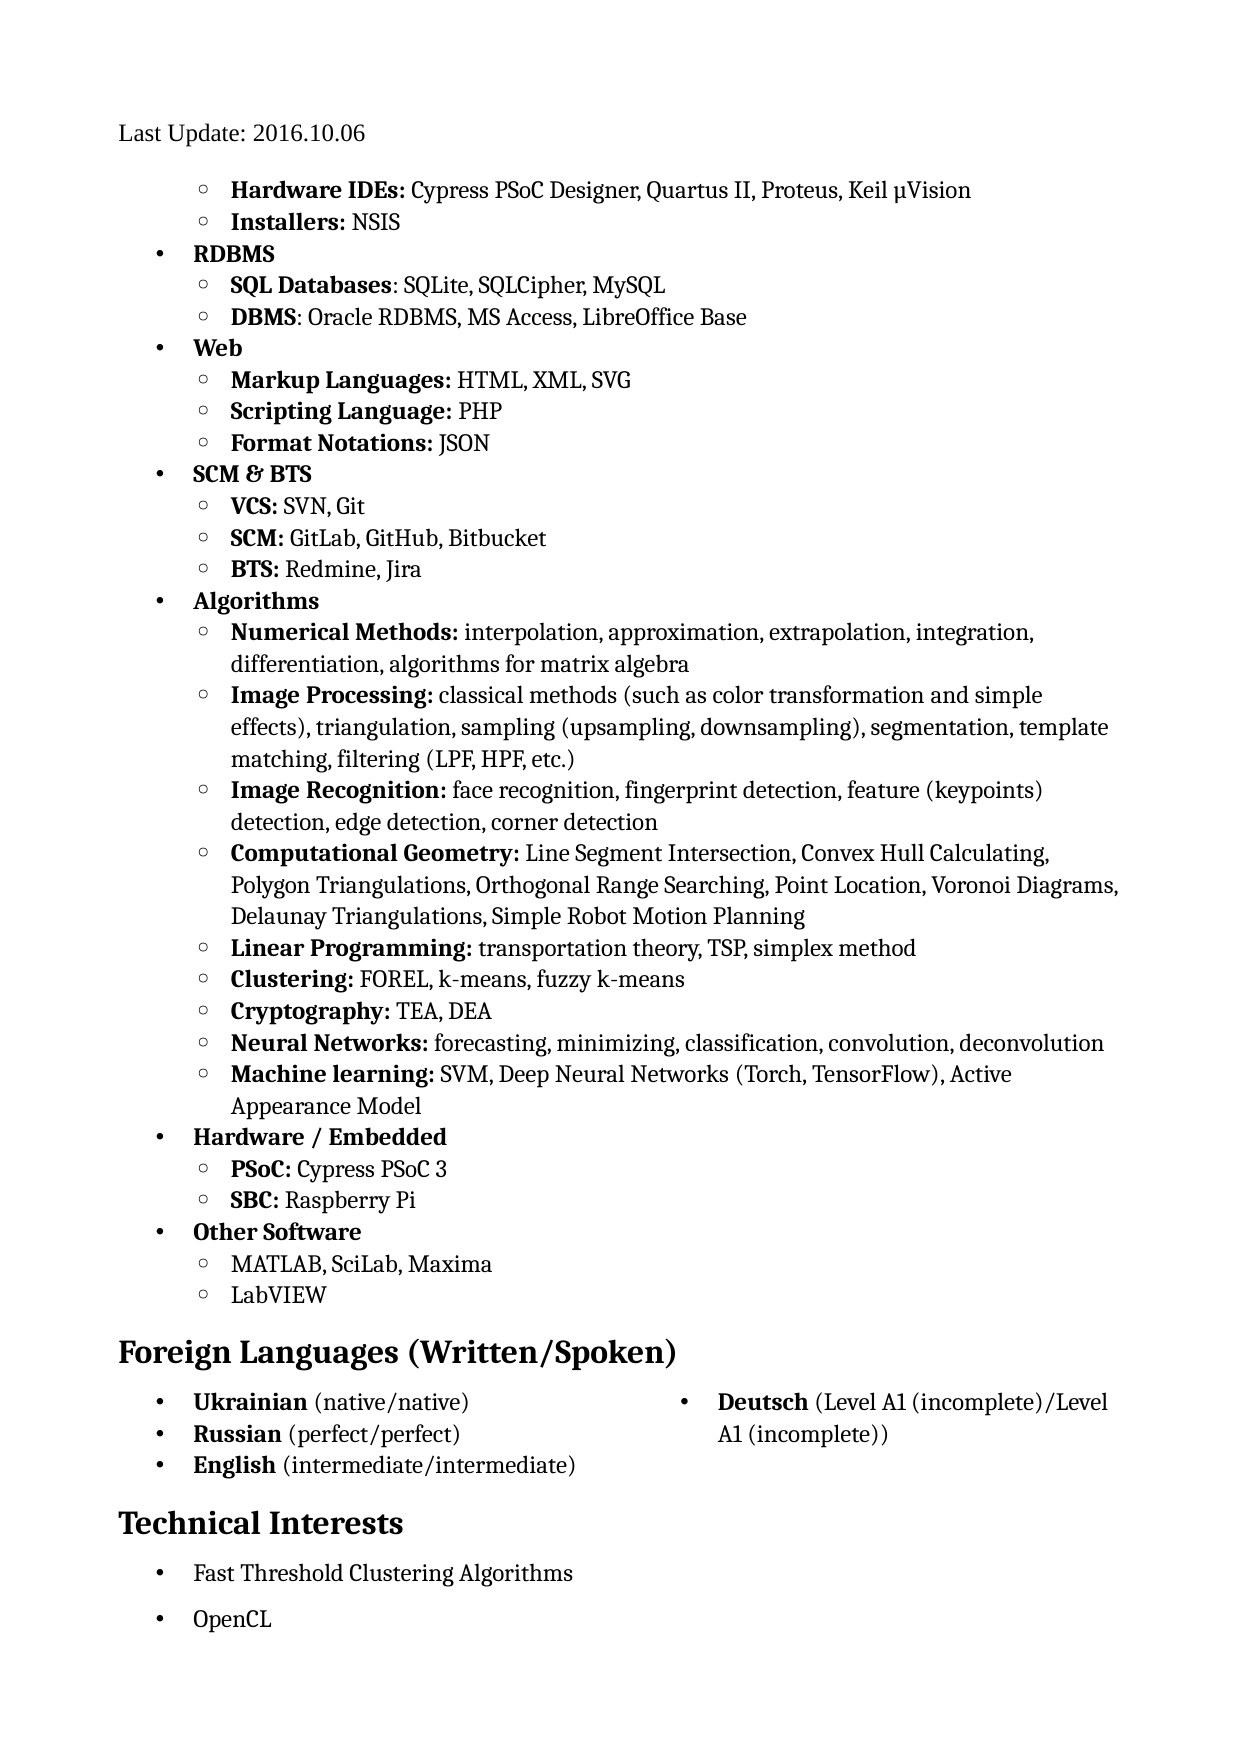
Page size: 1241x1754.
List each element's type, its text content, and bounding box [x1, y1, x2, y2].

list Deutsch (Level A1 (incomplete)/Level A1 (incomplete)) [680, 1388, 1122, 1449]
list BTS: Redmine, Jira [193, 555, 1122, 584]
list Hardware / Embedded [156, 1123, 1122, 1152]
list Numerical Methods: interpolation, approximation, extrapolation, integration, differentiation, algorithms for matrix algebra [193, 618, 1122, 678]
list SBC: Raspberry Pi [193, 1186, 1122, 1215]
list Format Notations: JSON [193, 429, 1122, 458]
list SQL Databases: SQLite, SQLCipher, MySQL [193, 271, 1122, 300]
subtitle Foreign Languages (Written/Spoken) [118, 1333, 1122, 1372]
list Cryptography: TEA, DEA [193, 997, 1122, 1026]
list Fast Threshold Clustering Algorithms [156, 1559, 1122, 1587]
list Algorithms [156, 587, 1122, 615]
list Other Software [156, 1218, 1122, 1247]
list Linear Programming: transportation theory, TSP, simplex method [193, 934, 1122, 963]
list English (intermediate/intermediate) [156, 1451, 598, 1480]
list Clustering: FOREL, k-means, fuzzy k-means [193, 965, 1122, 994]
list Ukrainian (native/native) [156, 1388, 598, 1417]
subtitle Technical Interests [118, 1504, 1122, 1542]
list RDBMS [156, 239, 1122, 268]
list Markup Languages: HTML, XML, SVG [193, 366, 1122, 394]
list MATLAB, SciLab, Maxima [193, 1249, 1122, 1278]
list SCM: GitLab, GitHub, Bitbucket [193, 523, 1122, 552]
list LabVIEW [193, 1281, 1122, 1310]
list DBMS: Oracle RDBMS, MS Access, LibreOffice Base [193, 303, 1122, 331]
list Computational Geometry: Line Segment Intersection, Convex Hull Calculating, Polygon Triangulations, Orthogonal Range Searching, Point Location, Voronoi Diagrams, Delaunay Triangulations, Simple Robot Motion Planning [193, 839, 1122, 931]
list Web [156, 334, 1122, 363]
list Image Processing: classical methods (such as color transformation and simple effects), triangulation, sampling (upsampling, downsampling), segmentation, template matching, filtering (LPF, HPF, etc.) [193, 681, 1122, 773]
list PSoC: Cypress PSoC 3 [193, 1155, 1122, 1183]
list Installers: NSIS [193, 208, 1122, 237]
list Image Recognition: face recognition, fingerprint detection, feature (keypoints) detection, edge detection, corner detection [193, 776, 1122, 836]
list Machine learning: SVM, Deep Neural Networks (Torch, TensorFlow), Active Appearance Model [193, 1060, 1122, 1120]
list Scripting Language: PHP [193, 397, 1122, 426]
list Hardware IDEs: Cypress PSoC Designer, Quartus II, Proteus, Keil µVision [193, 176, 1122, 205]
list SCM & BTS [156, 460, 1122, 489]
list Russian (perfect/perfect) [156, 1420, 598, 1449]
list Neural Networks: forecasting, minimizing, classification, convolution, deconvolution [193, 1028, 1122, 1057]
list OpenCL [156, 1605, 1122, 1634]
list VCS: SVN, Git [193, 492, 1122, 521]
